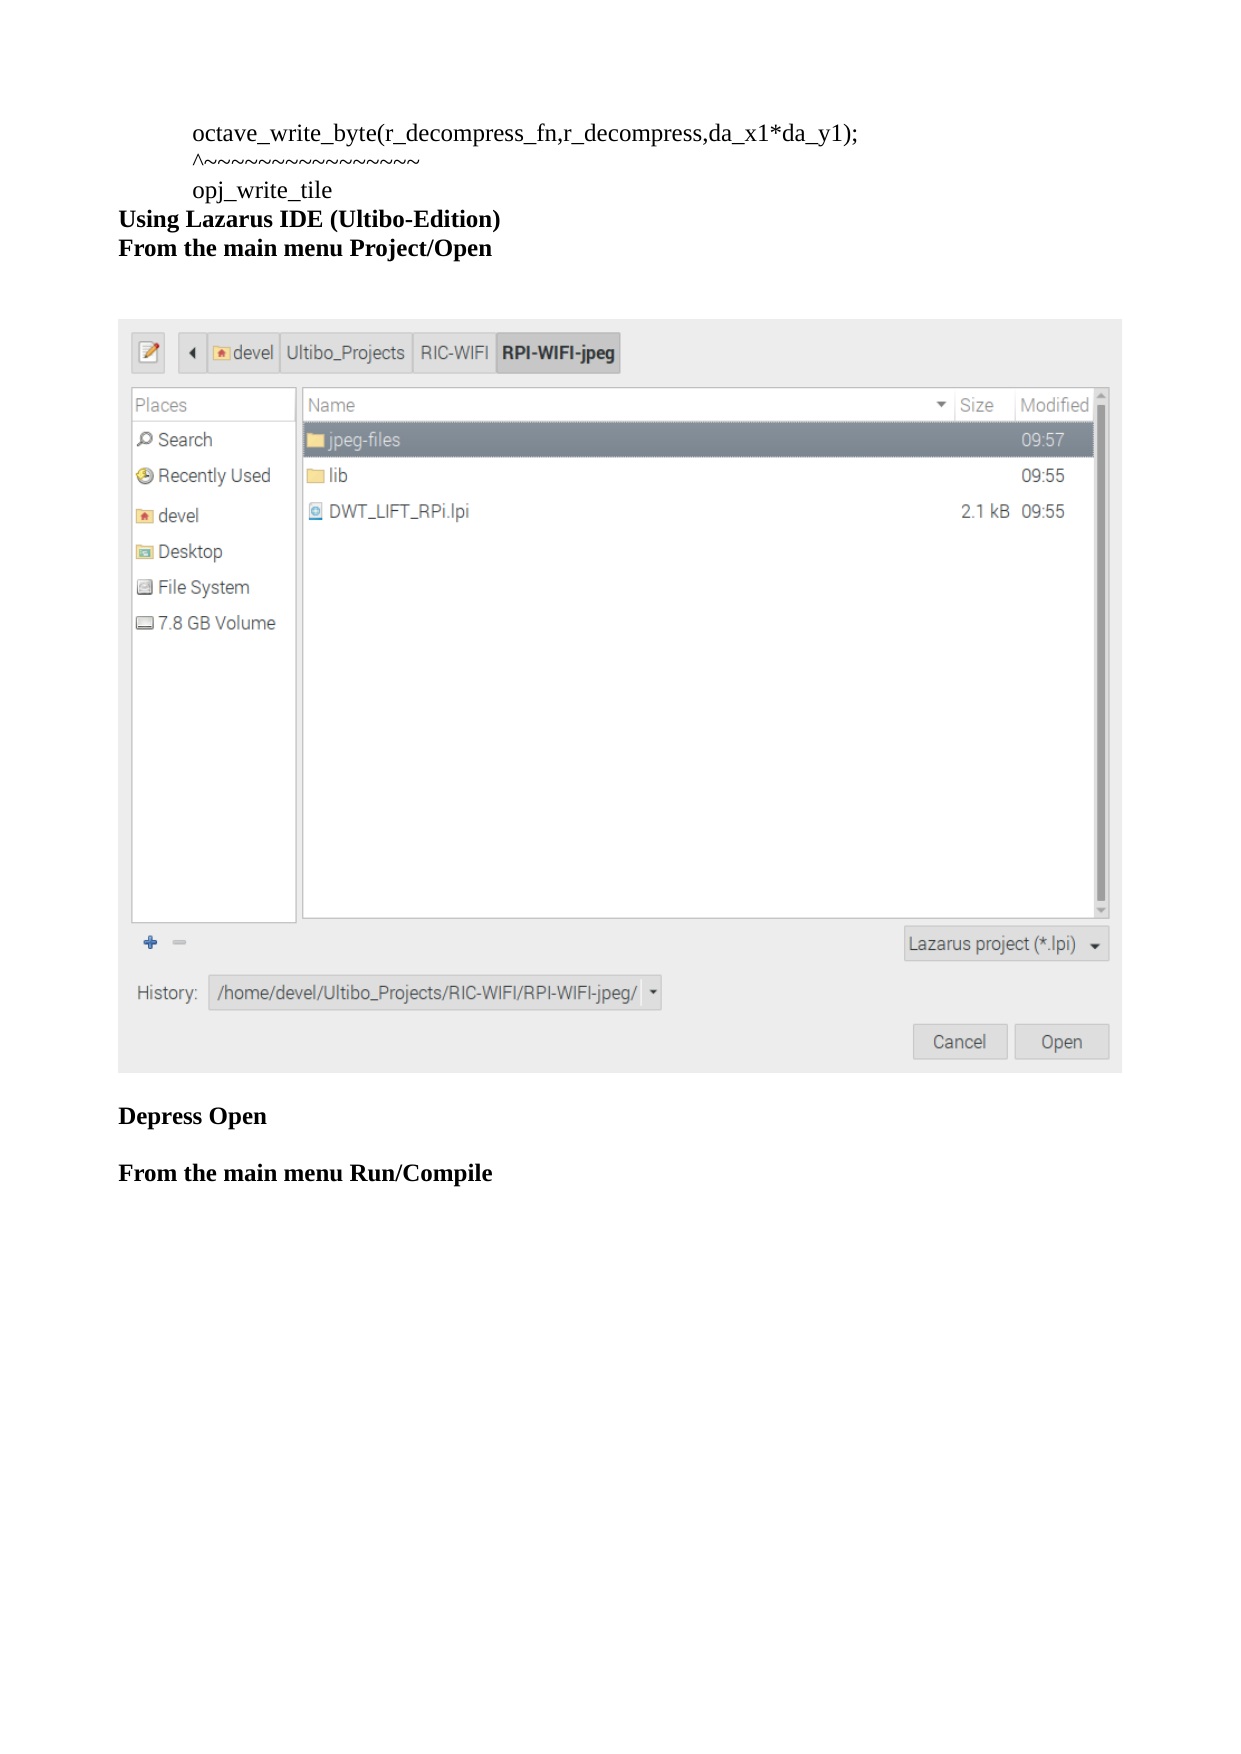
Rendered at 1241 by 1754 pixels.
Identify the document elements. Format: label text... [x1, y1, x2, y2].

text From the main menu Run/Compile [118, 1158, 1122, 1187]
picture [118, 319, 1123, 1073]
text octave_write_byte(r_decompress_fn,r_decompress,da_x1*da_y1); [118, 118, 1122, 147]
text Using Lazarus IDE (Ultibo-Edition) [118, 204, 1122, 233]
text ^~~~~~~~~~~~~~~~~ [118, 147, 1122, 176]
text Depress Open [118, 1101, 1122, 1130]
text opj_write_tile [118, 176, 1122, 204]
text From the main menu Project/Open [118, 233, 1122, 262]
